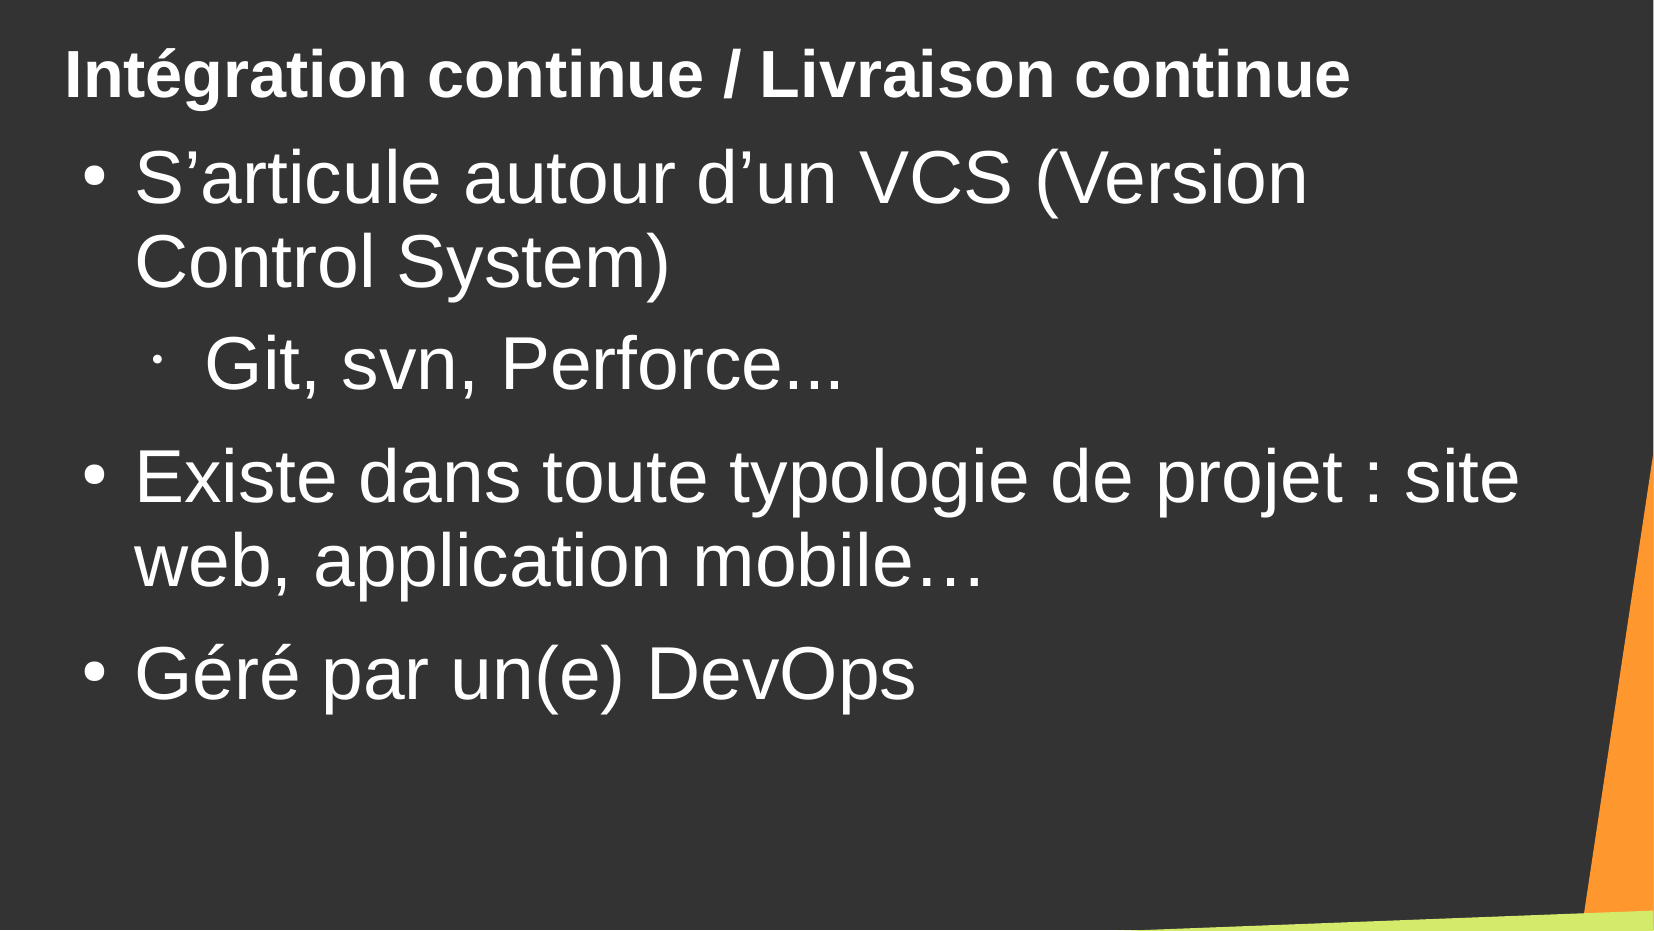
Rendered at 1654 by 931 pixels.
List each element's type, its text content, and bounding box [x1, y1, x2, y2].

title Intégration continue / Livraison continue [64, 37, 1388, 115]
list S’articule autour d’un VCS (Version Control System) Git, svn, Perforce... Existe dans toute typologie de projet : site web, application mobile… Géré par un(e) DevOps [63, 135, 1542, 816]
text_box [1118, 448, 1654, 931]
